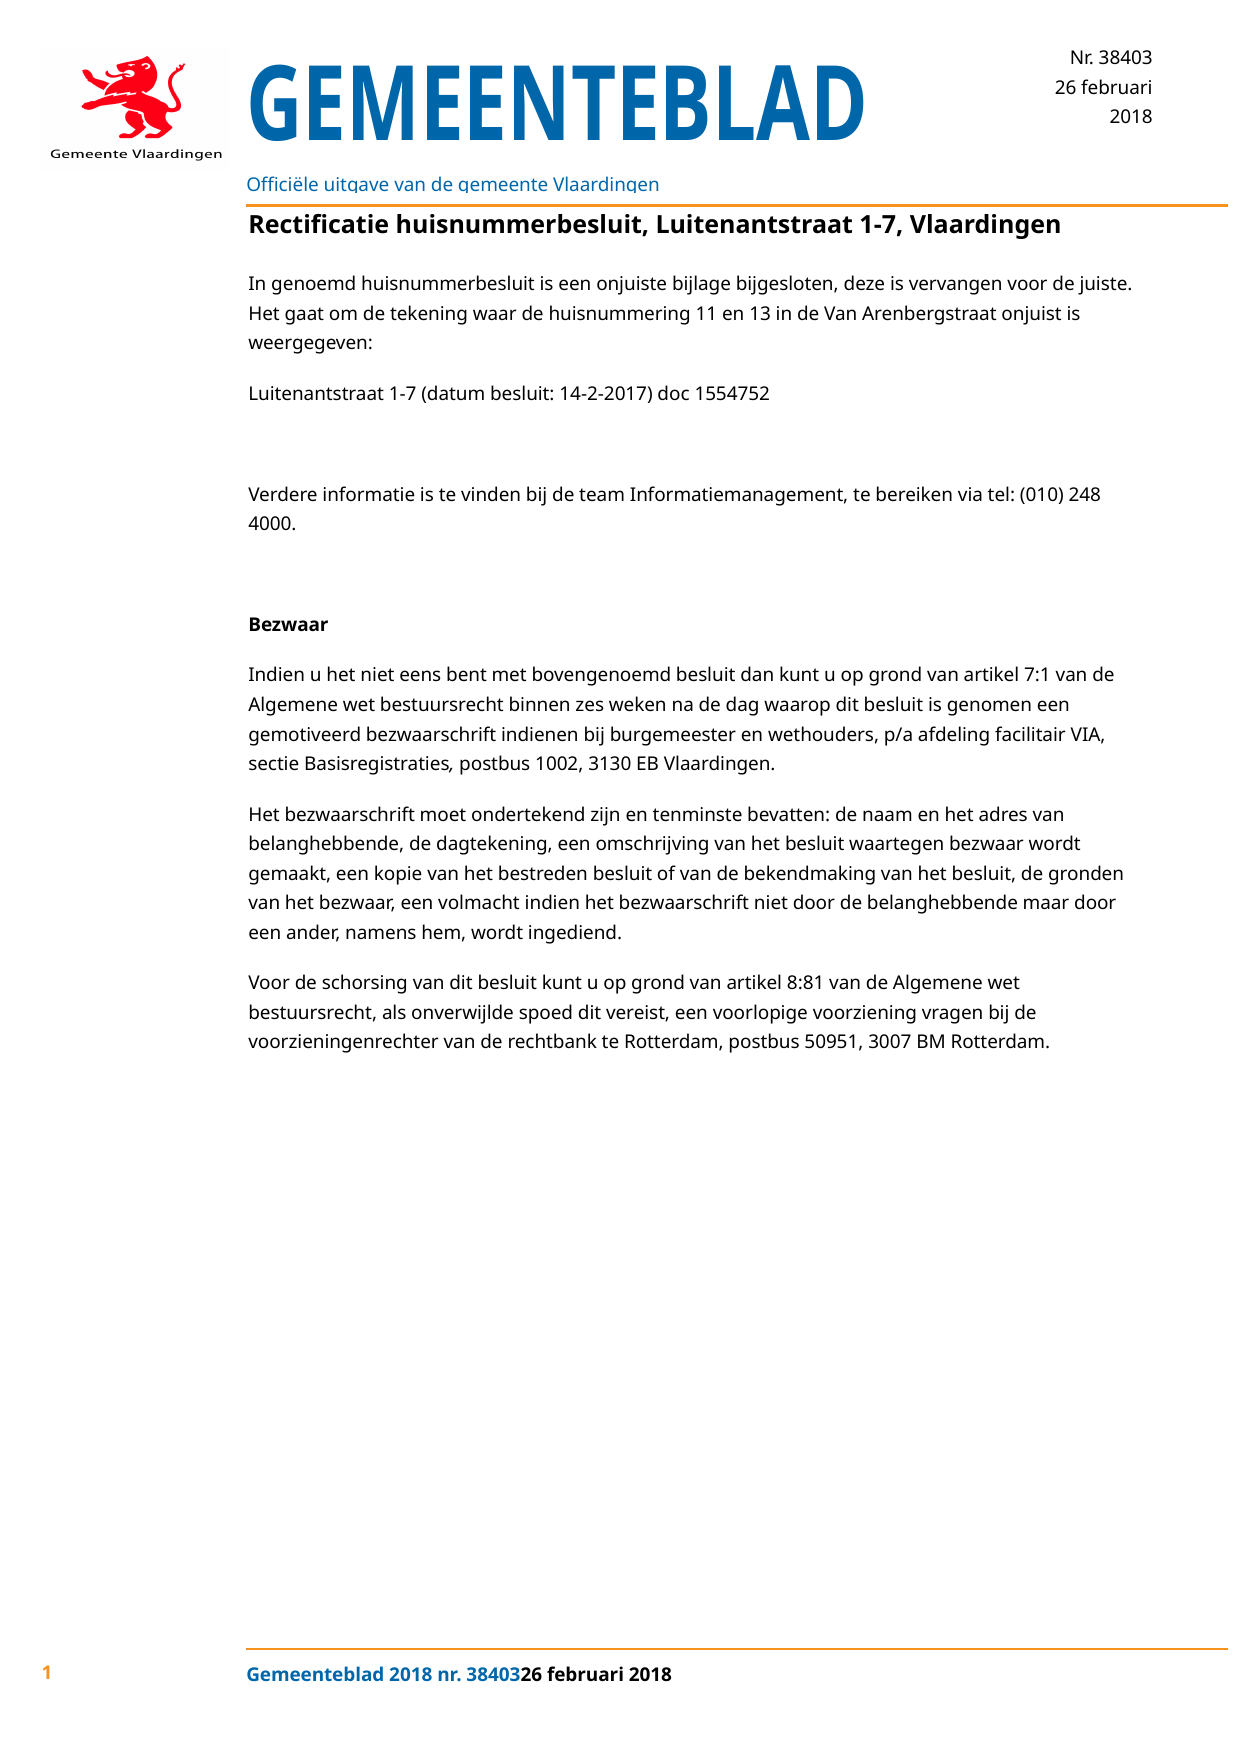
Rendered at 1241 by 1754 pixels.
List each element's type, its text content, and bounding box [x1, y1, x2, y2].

text In genoemd huisnummerbesluit is een onjuiste bijlage bijgesloten, deze is vervangen voor de juiste. Het gaat om de tekening waar de huisnummering 11 en 13 in de Van Arenbergstraat onjuist is weergegeven: [248, 270, 1152, 355]
text Indien u het niet eens bent met bovengenoemd besluit dan kunt u op grond van artikel 7:1 van de Algemene wet bestuursrecht binnen zes weken na de dag waarop dit besluit is genomen een gemotiveerd bezwaarschrift indienen bij burgemeester en wethouders, p/a afdeling facilitair VIA, sectie Basisregistraties, postbus 1002, 3130 EB Vlaardingen. [248, 662, 1152, 776]
text Rectificatie huisnummerbesluit, Luitenantstraat 1-7, Vlaardingen [248, 207, 1152, 241]
text Verdere informatie is te vinden bij de team Informatiemanagement, te bereiken via tel: (010) 248 4000. [248, 481, 1152, 536]
text Bezwaar [248, 611, 1152, 637]
picture [41, 47, 231, 172]
text Voor de schorsing van dit besluit kunt u op grond van artikel 8:81 van de Algemene wet bestuursrecht, als onverwijlde spoed dit vereist, een voorlopige voorziening vragen bij de voorzieningenrechter van de rechtbank te Rotterdam, postbus 50951, 3007 BM Rotterdam. [248, 969, 1152, 1054]
text Luitenantstraat 1-7 (datum besluit: 14-2-2017) doc 1554752 [248, 380, 1152, 406]
text Het bezwaarschrift moet ondertekend zijn en tenminste bevatten: de naam en het adres van belanghebbende, de dagtekening, een omschrijving van het besluit waartegen bezwaar wordt gemaakt, een kopie van het bestreden besluit of van de bekendmaking van het besluit, de gronden van het bezwaar, een volmacht indien het bezwaarschrift niet door de belanghebbende maar door een ander, namens hem, wordt ingediend. [248, 801, 1152, 945]
